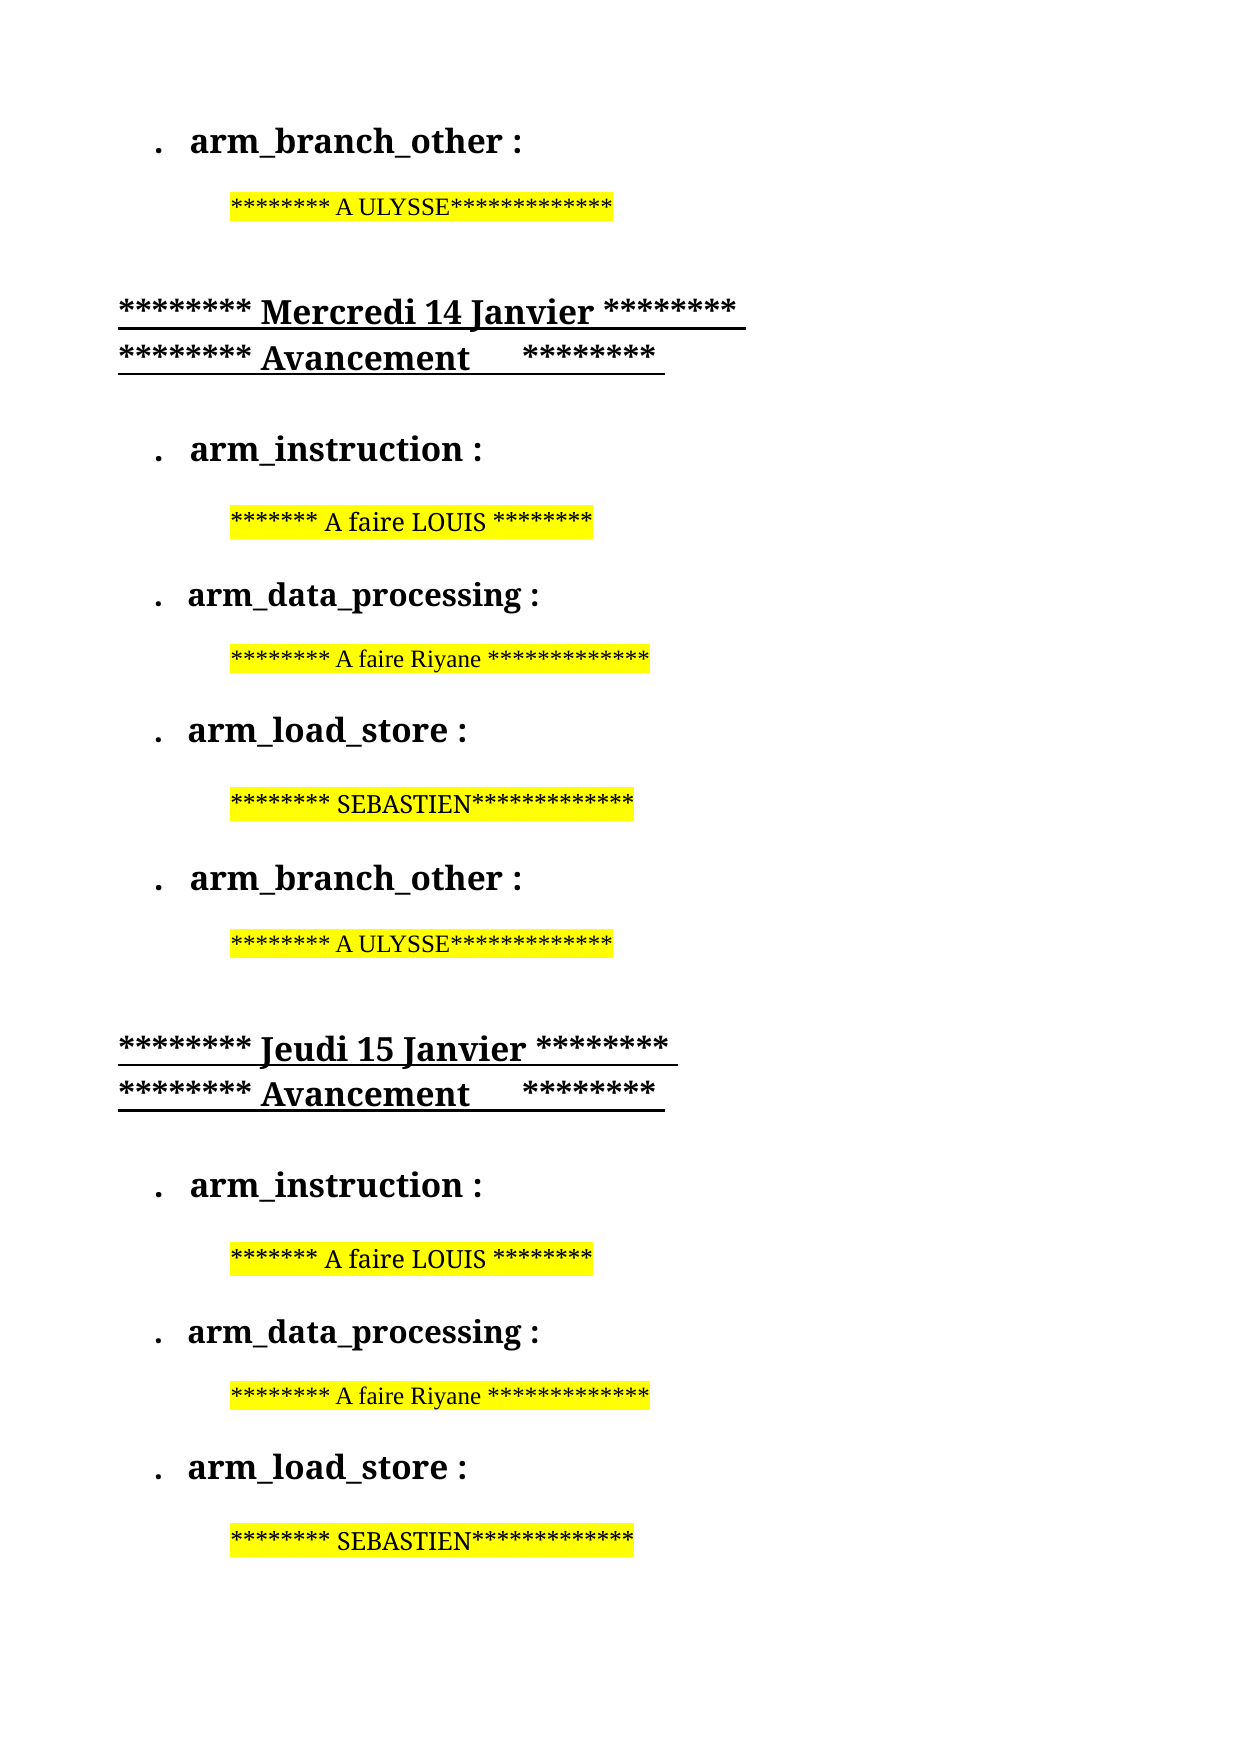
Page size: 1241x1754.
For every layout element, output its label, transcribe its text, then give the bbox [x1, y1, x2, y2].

text . arm_load_store : [153, 1444, 1122, 1489]
text . arm_instruction : [153, 1162, 1122, 1207]
text . arm_instruction : [153, 425, 1122, 471]
text ******** A faire Riyane ************* [230, 644, 1122, 673]
text . arm_branch_other : [153, 855, 1122, 900]
text ******** Avancement ******** [118, 1071, 1122, 1117]
text ******** A ULYSSE************* [230, 929, 1122, 958]
text . arm_load_store : [153, 707, 1122, 753]
text ******* A faire LOUIS ******** [230, 505, 1122, 539]
text ******** SEBASTIEN************* [230, 1523, 1122, 1557]
text ******** Mercredi 14 Janvier ******** [118, 289, 1122, 334]
text . arm_branch_other : [153, 118, 1122, 163]
text ******** A ULYSSE************* [230, 192, 1122, 221]
text ******** SEBASTIEN************* [230, 787, 1122, 821]
text ******** A faire Riyane ************* [230, 1381, 1122, 1410]
text . arm_data_processing : [153, 1310, 1122, 1352]
text . arm_data_processing : [153, 573, 1122, 616]
text ******** Jeudi 15 Janvier ******** [118, 1026, 1122, 1071]
text ******* A faire LOUIS ******** [230, 1242, 1122, 1276]
text ******** Avancement ******** [118, 334, 1122, 380]
